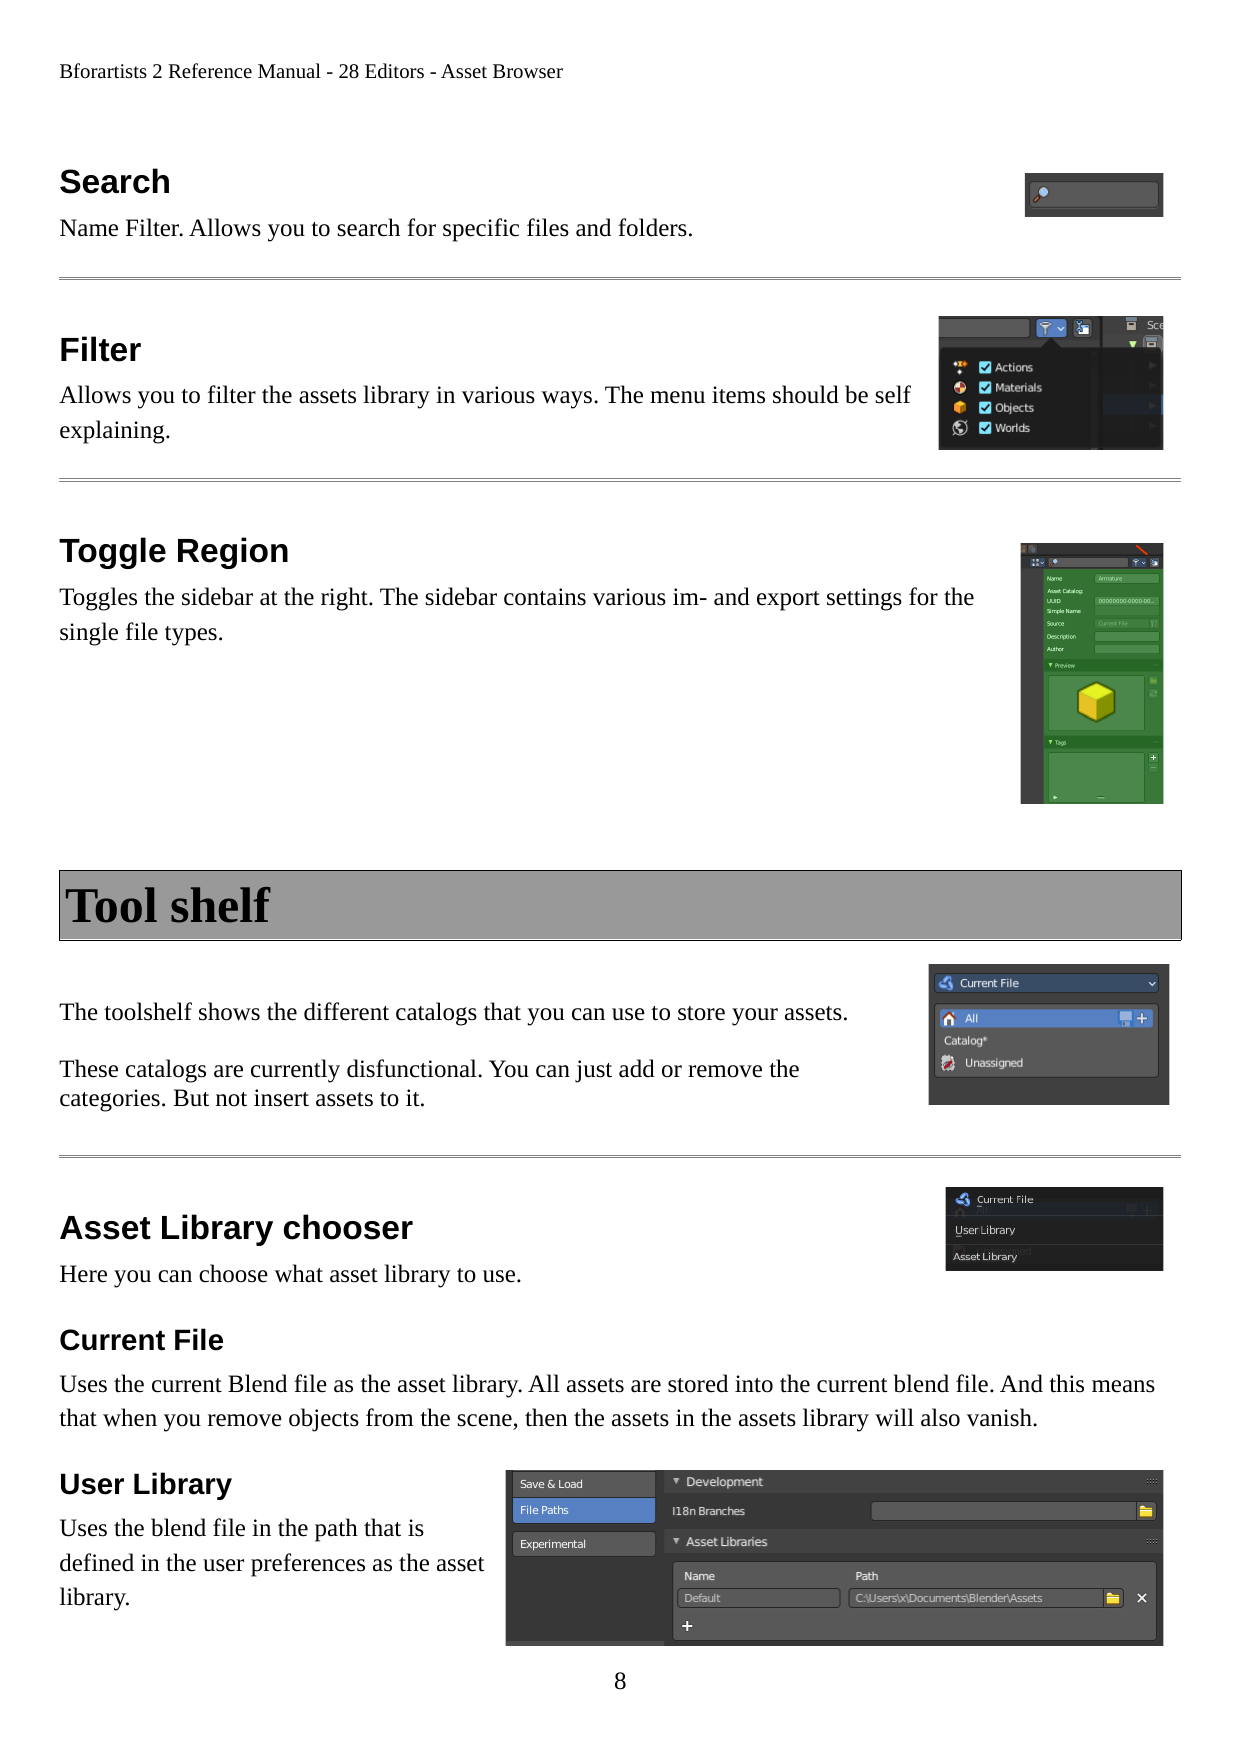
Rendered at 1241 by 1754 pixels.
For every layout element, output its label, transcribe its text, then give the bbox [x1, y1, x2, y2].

text Uses the blend file in the path that is defined in the user preferences as the asset library. [59, 1513, 505, 1611]
table_header Tool shelf [60, 871, 1181, 939]
text Toggles the sidebar at the right. The sidebar contains various im- and export settings for the single file types. [59, 582, 1020, 645]
text Name Filter. Allows you to search for specific files and folders. [59, 213, 1181, 242]
text These catalogs are currently disfunctional. You can just add or remove the categories. But not insert assets to it. [59, 1054, 1181, 1112]
subtitle [1164, 329, 1181, 368]
subtitle Filter [59, 329, 938, 368]
text Allows you to filter the assets library in various ways. The menu items should be self explaining. [59, 381, 938, 444]
text Here you can choose what asset library to use. [59, 1259, 1181, 1288]
picture [945, 1187, 1164, 1271]
picture [928, 964, 1170, 1105]
picture [1020, 543, 1164, 804]
picture [938, 316, 1164, 450]
subtitle User Library [59, 1467, 1181, 1501]
text Uses the current Blend file as the asset library. All assets are stored into the current blend file. And this means that when you remove objects from the scene, then the assets in the assets library will also vanish. [59, 1369, 1181, 1432]
subtitle Asset Library chooser [59, 1208, 945, 1246]
picture [1024, 173, 1164, 217]
picture [505, 1470, 1164, 1646]
text The toolshelf shows the different catalogs that you can use to store your assets. [59, 997, 928, 1026]
subtitle Search [59, 162, 1181, 201]
subtitle Toggle Region [59, 531, 1181, 570]
subtitle [1164, 1208, 1181, 1246]
subtitle Current File [59, 1323, 1181, 1356]
